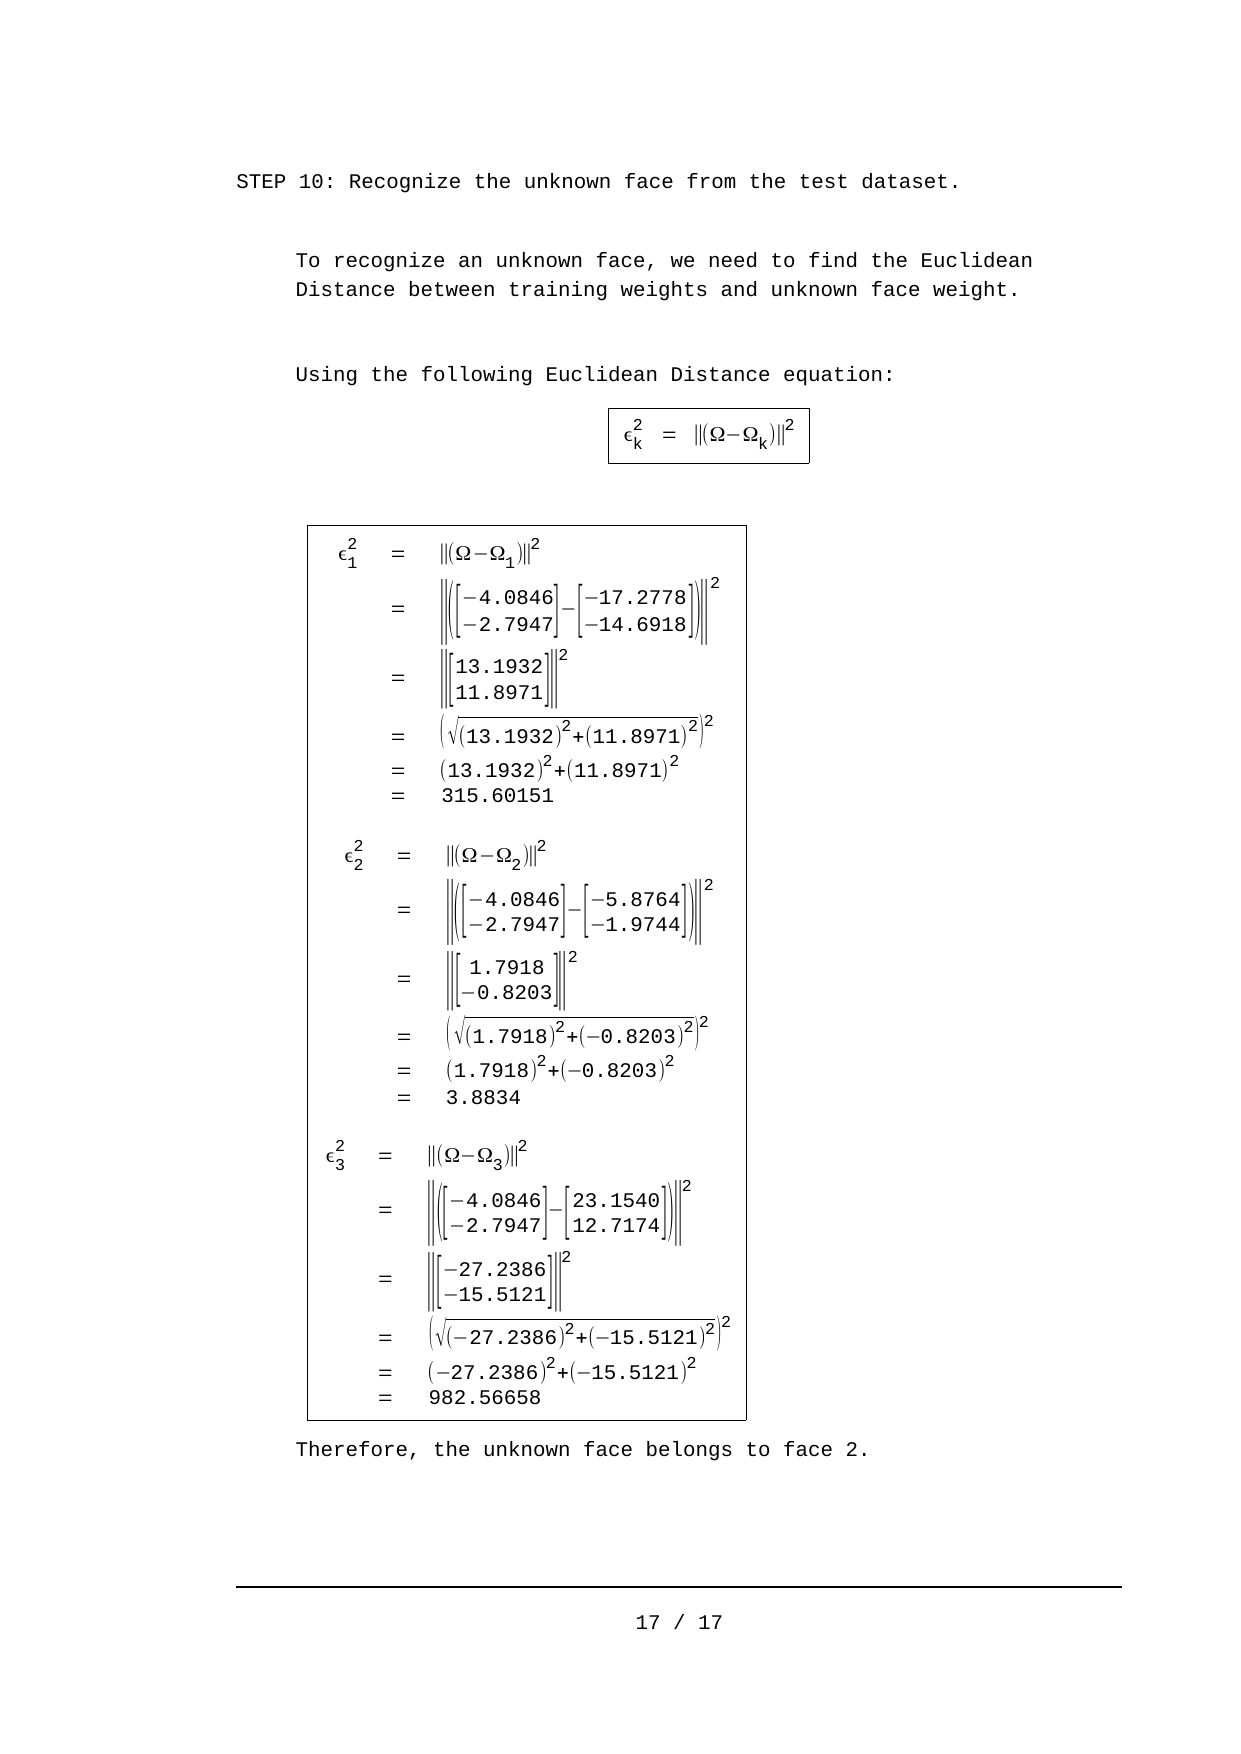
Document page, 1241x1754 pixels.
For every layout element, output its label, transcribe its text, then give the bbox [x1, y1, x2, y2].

text Using the following Euclidean Distance equation: [295, 364, 1122, 388]
text Therefore, the unknown face belongs to face 2. [295, 1439, 1122, 1463]
subtitle Recognize the unknown face from the test dataset. [236, 171, 1122, 195]
text To recognize an unknown face, we need to find the Euclidean Distance between training weights and unknown face weight. [295, 250, 1122, 302]
